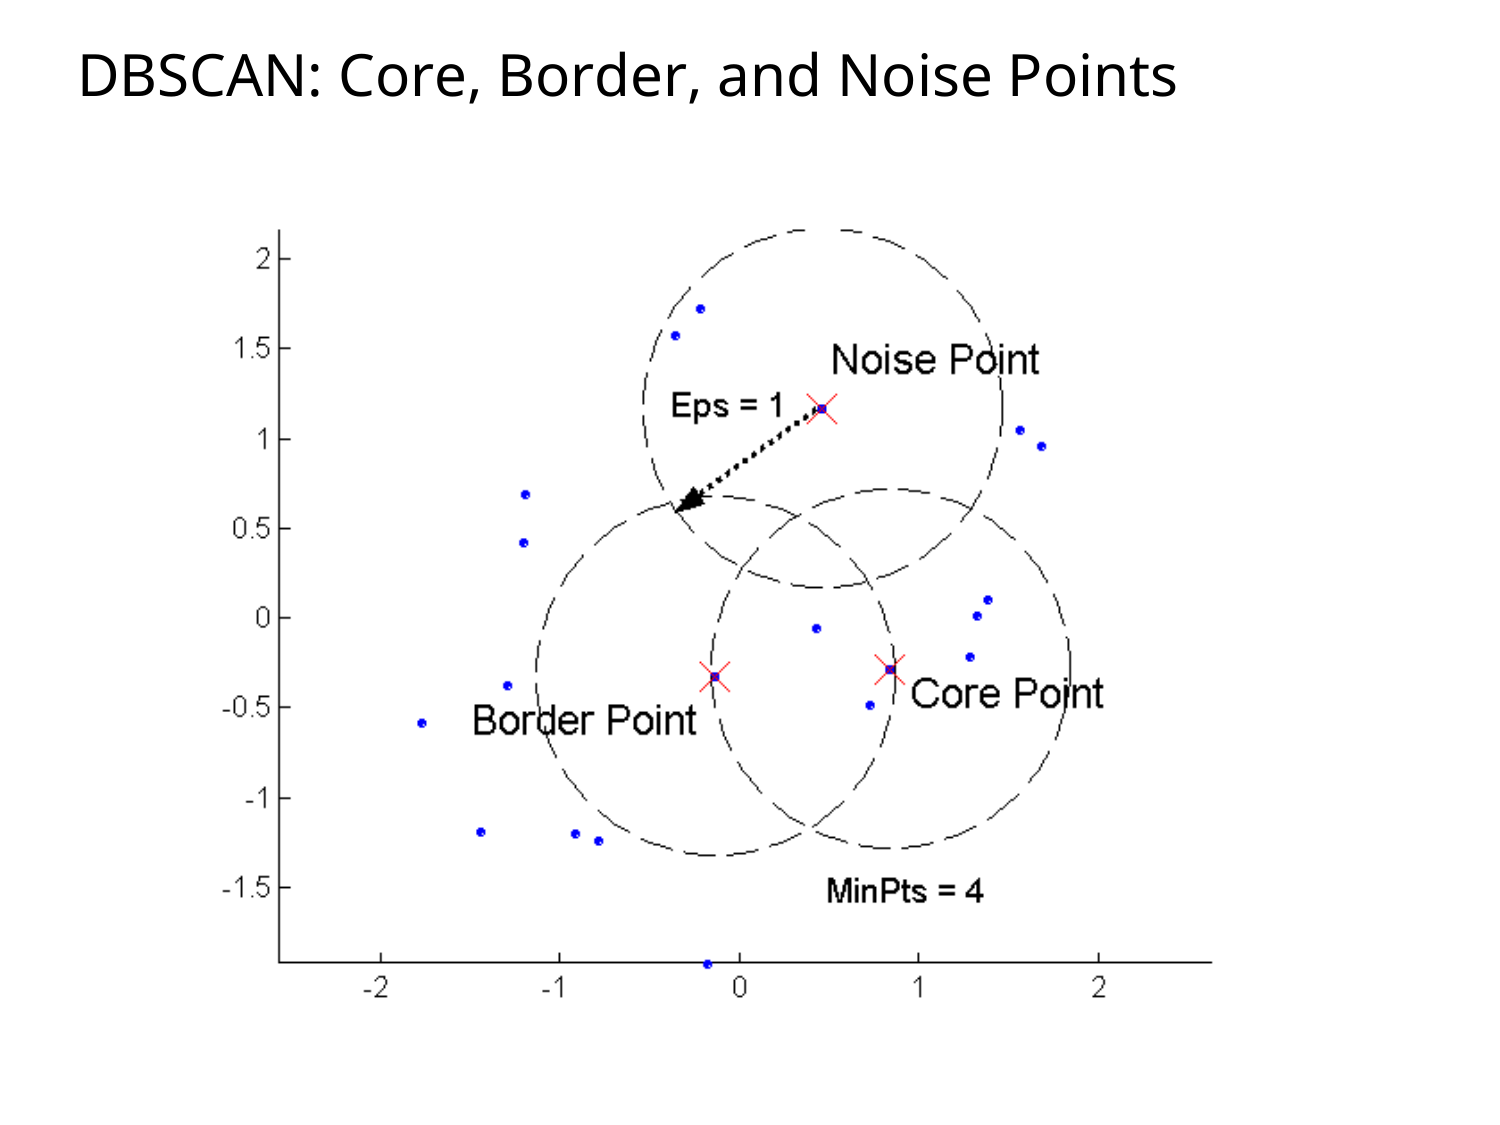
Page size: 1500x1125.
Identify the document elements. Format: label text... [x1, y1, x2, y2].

text_box DBSCAN: Core, Border, and Noise Points [62, 24, 1421, 116]
picture [125, 162, 1325, 1026]
